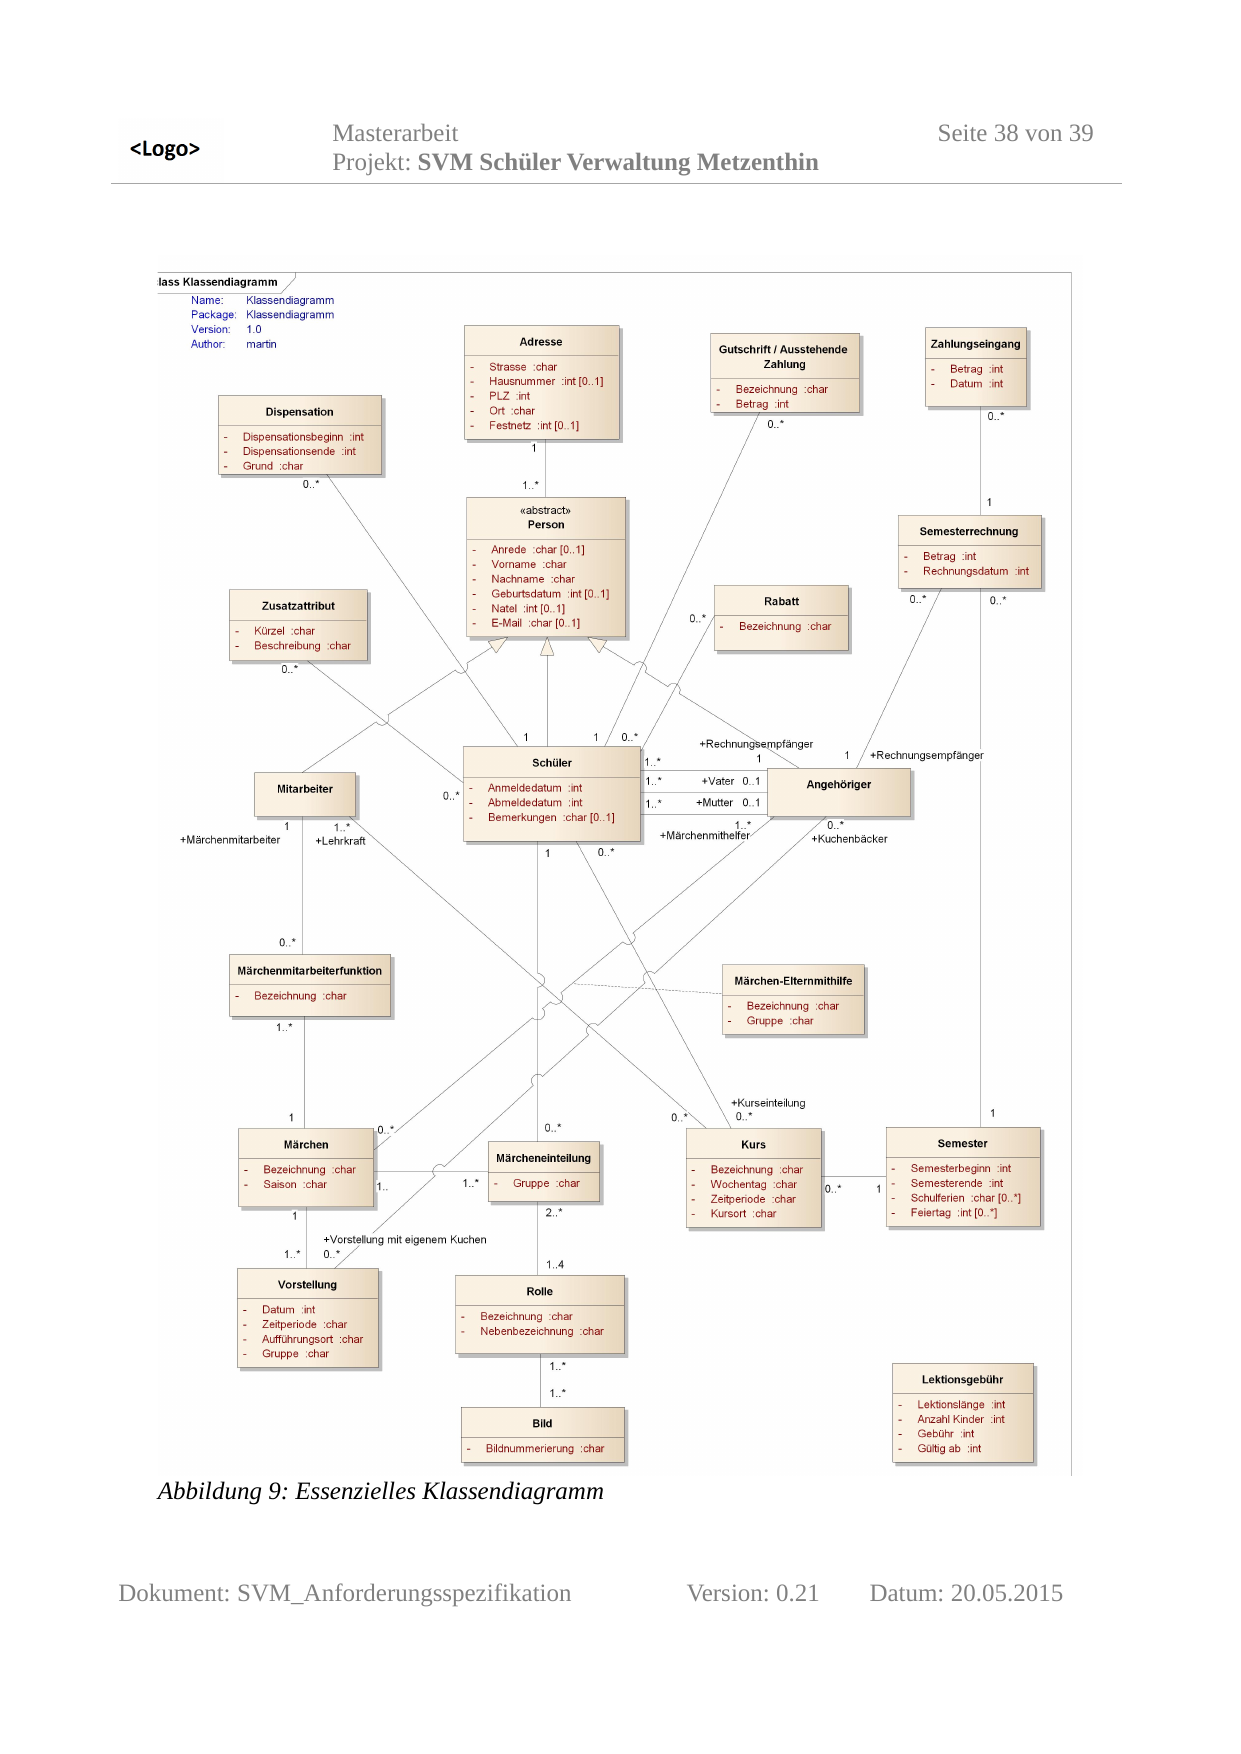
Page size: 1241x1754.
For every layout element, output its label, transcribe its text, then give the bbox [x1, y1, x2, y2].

picture [118, 118, 224, 183]
text Abbildung 9: Essenzielles Klassendiagramm [158, 1476, 1083, 1505]
picture [157, 255, 1083, 1476]
